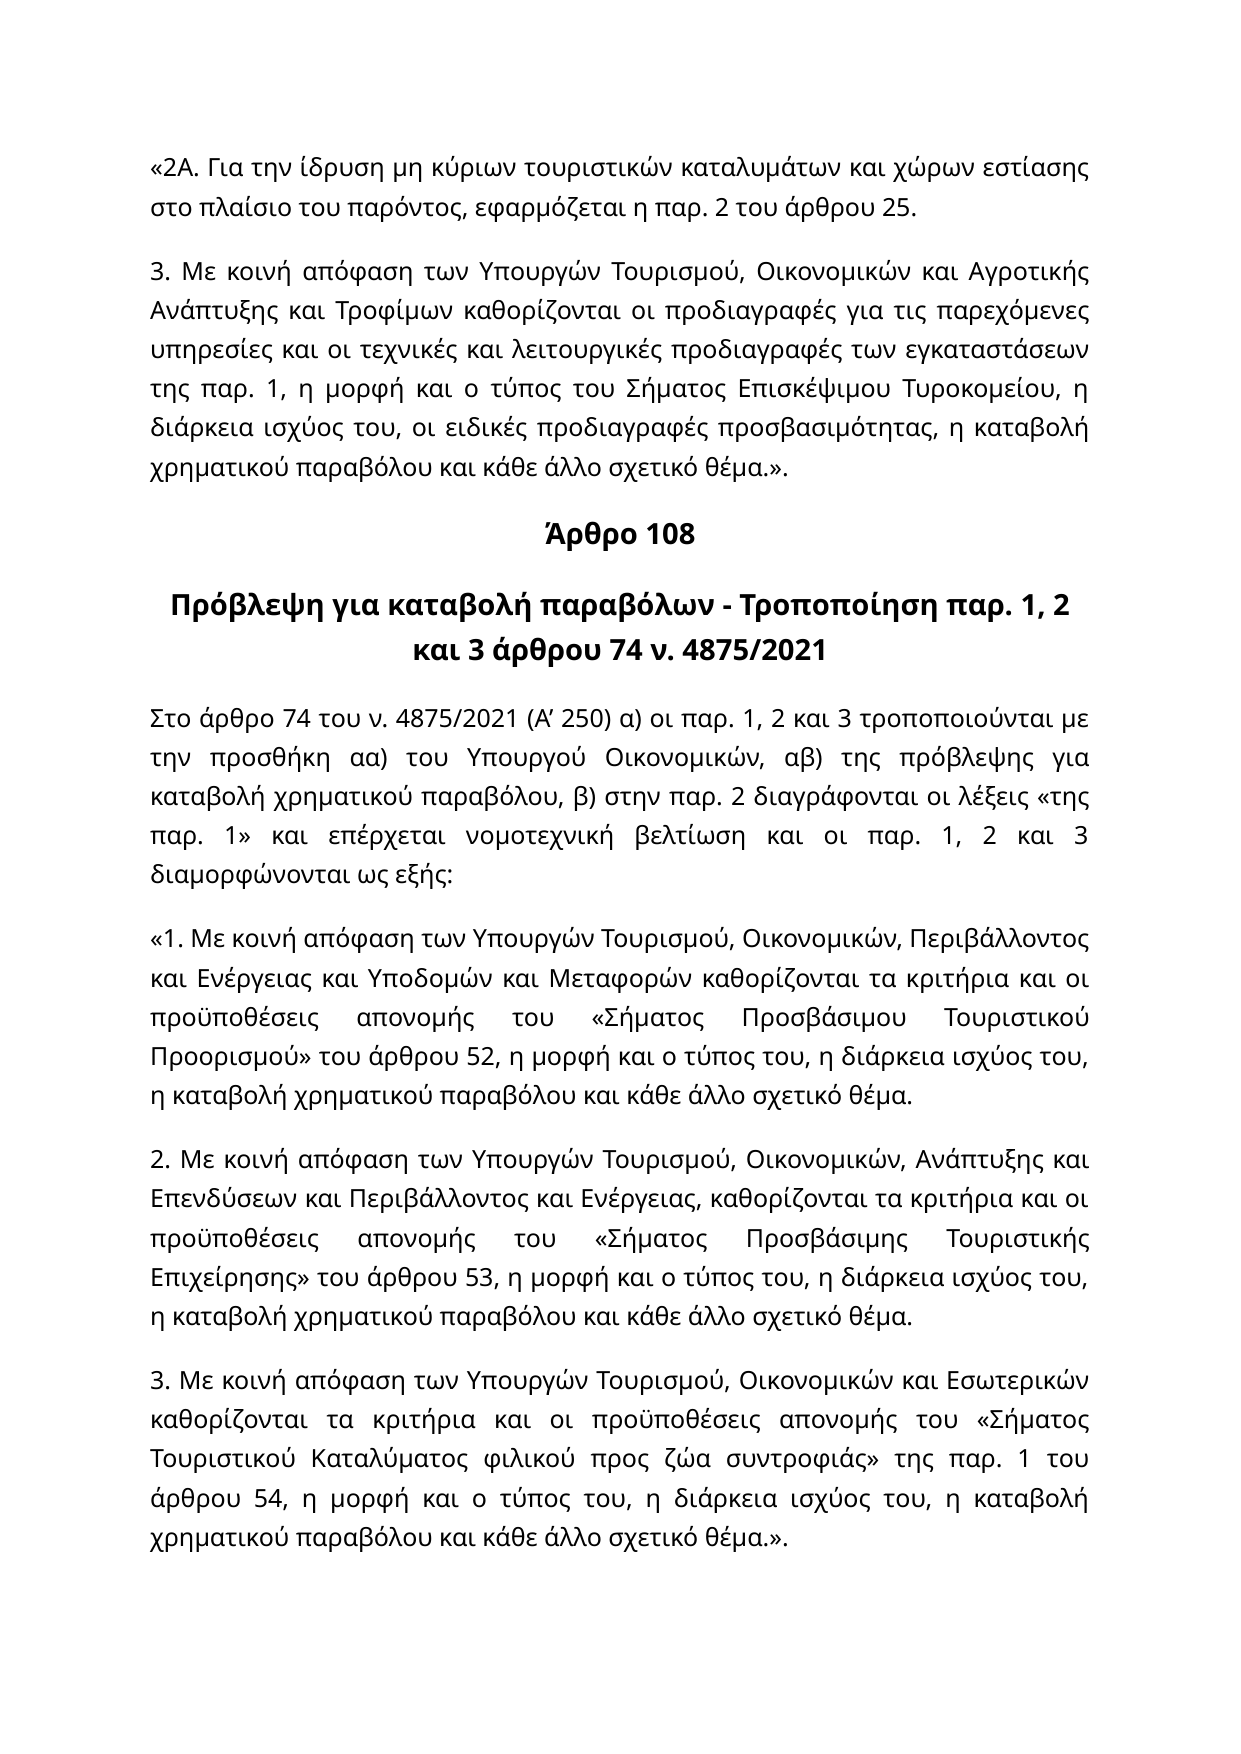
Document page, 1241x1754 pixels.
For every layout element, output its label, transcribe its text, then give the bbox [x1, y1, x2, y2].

text 2. Με κοινή απόφαση των Υπουργών Τουρισμού, Οικονομικών, Ανάπτυξης και Επενδύσεων και Περιβάλλοντος και Ενέργειας, καθορίζονται τα κριτήρια και οι προϋποθέσεις απονομής του «Σήματος Προσβάσιμης Τουριστικής Επιχείρησης» του άρθρου 53, η μορφή και ο τύπος του, η διάρκεια ισχύος του, η καταβολή χρηματικού παραβόλου και κάθε άλλο σχετικό θέμα. [150, 1142, 1090, 1333]
text «2Α. Για την ίδρυση μη κύριων τουριστικών καταλυμάτων και χώρων εστίασης στο πλαίσιο του παρόντος, εφαρμόζεται η παρ. 2 του άρθρου 25. [150, 150, 1090, 223]
text 3. Με κοινή απόφαση των Υπουργών Τουρισμού, Οικονομικών και Αγροτικής Ανάπτυξης και Τροφίμων καθορίζονται οι προδιαγραφές για τις παρεχόμενες υπηρεσίες και οι τεχνικές και λειτουργικές προδιαγραφές των εγκαταστάσεων της παρ. 1, η μορφή και ο τύπος του Σήματος Επισκέψιμου Τυροκομείου, η διάρκεια ισχύος του, οι ειδικές προδιαγραφές προσβασιμότητας, η καταβολή χρηματικού παραβόλου και κάθε άλλο σχετικό θέμα.». [150, 253, 1090, 483]
text «1. Με κοινή απόφαση των Υπουργών Τουρισμού, Οικονομικών, Περιβάλλοντος και Ενέργειας και Υποδομών και Μεταφορών καθορίζονται τα κριτήρια και οι προϋποθέσεις απονομής του «Σήματος Προσβάσιμου Τουριστικού Προορισμού» του άρθρου 52, η μορφή και ο τύπος του, η διάρκεια ισχύος του, η καταβολή χρηματικού παραβόλου και κάθε άλλο σχετικό θέμα. [150, 921, 1090, 1112]
text 3. Με κοινή απόφαση των Υπουργών Τουρισμού, Οικονομικών και Εσωτερικών καθορίζονται τα κριτήρια και οι προϋποθέσεις απονομής του «Σήματος Τουριστικού Καταλύματος φιλικού προς ζώα συντροφιάς» της παρ. 1 του άρθρου 54, η μορφή και ο τύπος του, η διάρκεια ισχύος του, η καταβολή χρηματικού παραβόλου και κάθε άλλο σχετικό θέμα.». [150, 1363, 1090, 1553]
text Στο άρθρο 74 του ν. 4875/2021 (Α’ 250) α) οι παρ. 1, 2 και 3 τροποποιούνται με την προσθήκη αα) του Υπουργού Οικονομικών, αβ) της πρόβλεψης για καταβολή χρηματικού παραβόλου, β) στην παρ. 2 διαγράφονται οι λέξεις «της παρ. 1» και επέρχεται νομοτεχνική βελτίωση και οι παρ. 1, 2 και 3 διαμορφώνονται ως εξής: [150, 700, 1090, 891]
subtitle Πρόβλεψη για καταβολή παραβόλων - Τροποποίηση παρ. 1, 2 και 3 άρθρου 74 ν. 4875/2021 [150, 584, 1090, 669]
subtitle Άρθρο 108 [150, 513, 1090, 553]
